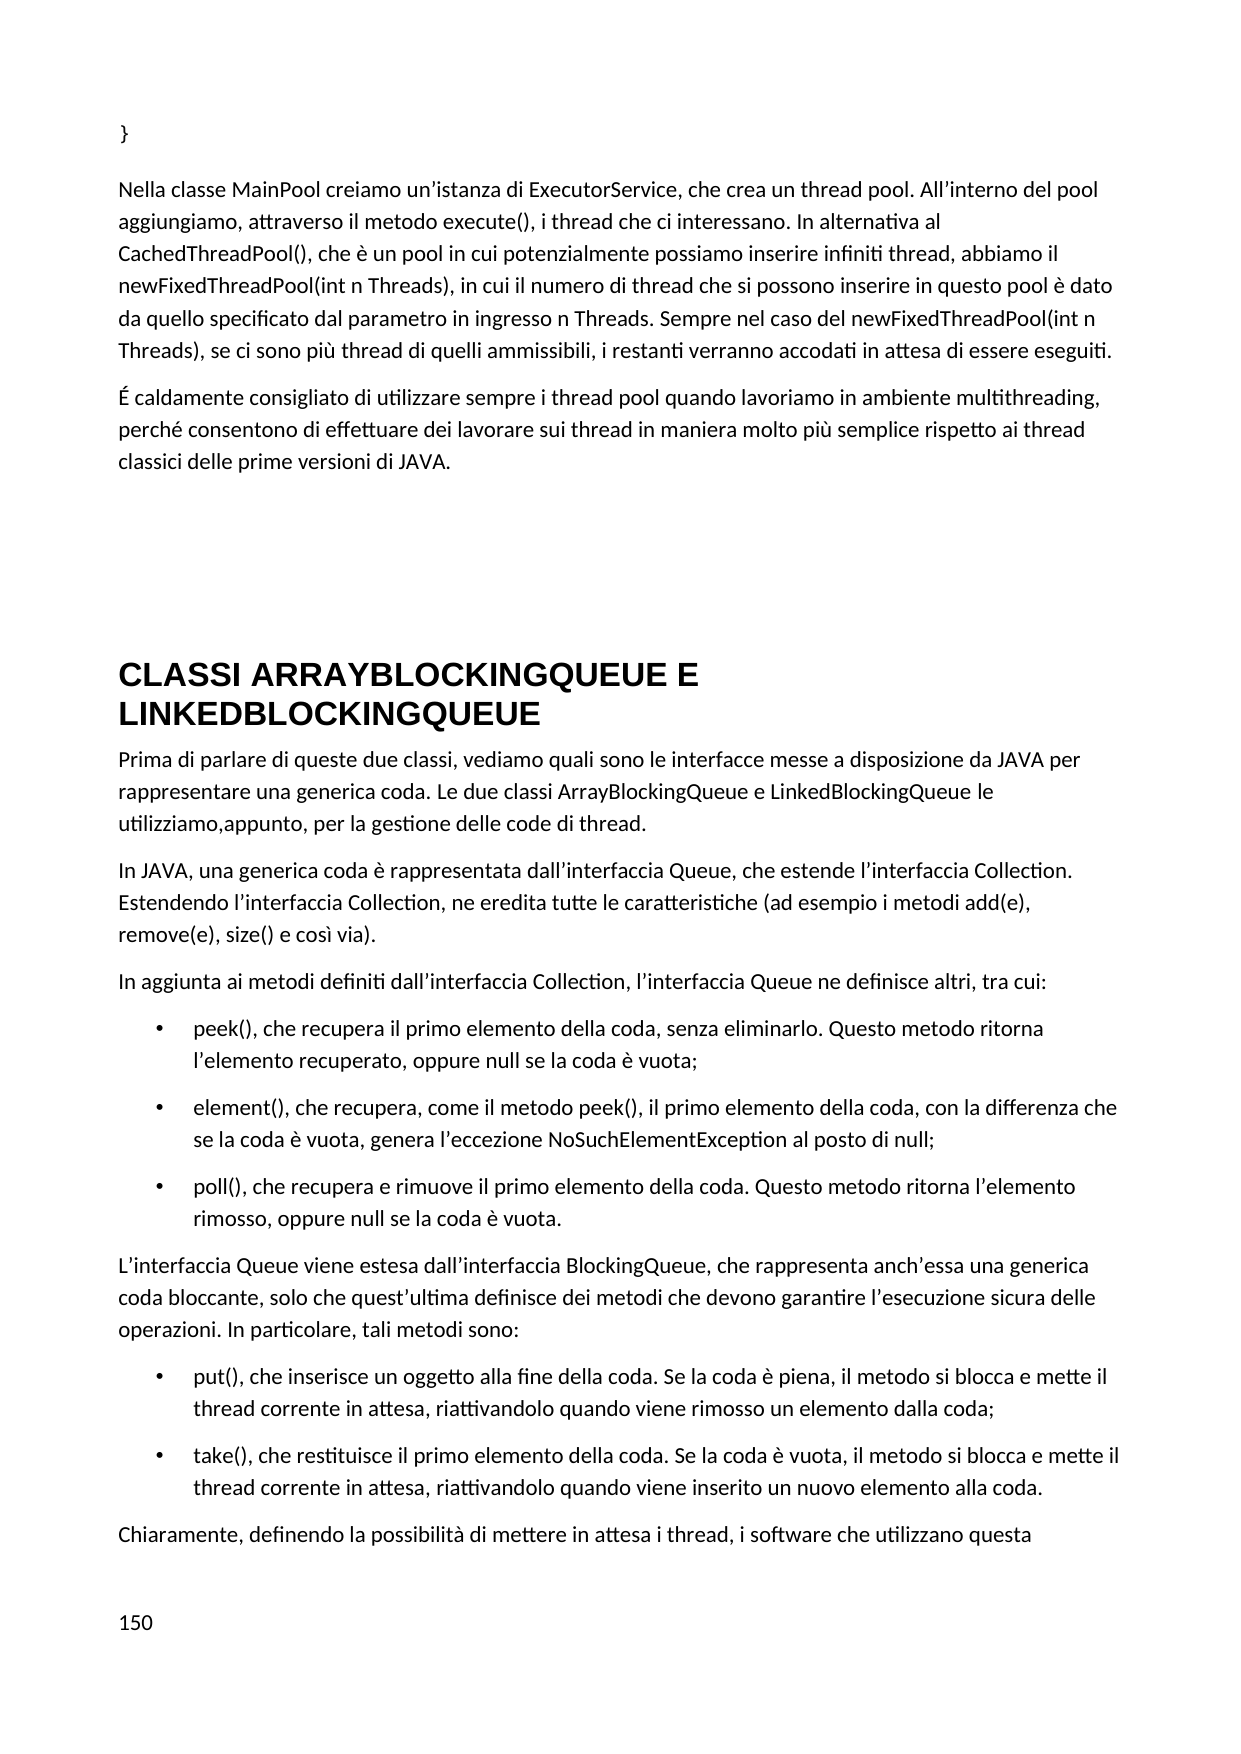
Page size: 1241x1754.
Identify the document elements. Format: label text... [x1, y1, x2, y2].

text É caldamente consigliato di utilizzare sempre i thread pool quando lavoriamo in ambiente multithreading, perché consentono di effettuare dei lavorare sui thread in maniera molto più semplice rispetto ai thread classici delle prime versioni di JAVA. [118, 383, 1122, 475]
text In JAVA, una generica coda è rappresentata dall’interfaccia Queue, che estende l’interfaccia Collection. Estendendo l’interfaccia Collection, ne eredita tutte le caratteristiche (ad esempio i metodi add(e), remove(e), size() e così via). [118, 856, 1122, 948]
text L’interfaccia Queue viene estesa dall’interfaccia BlockingQueue, che rappresenta anch’essa una generica coda bloccante, solo che quest’ultima definisce dei metodi che devono garantire l’esecuzione sicura delle operazioni. In particolare, tali metodi sono: [118, 1251, 1122, 1343]
text Chiaramente, definendo la possibilità di mettere in attesa i thread, i software che utilizzano questa [118, 1520, 1122, 1548]
list element(), che recupera, come il metodo peek(), il primo elemento della coda, con la differenza che se la coda è vuota, genera l’eccezione NoSuchElementException al posto di null; [156, 1093, 1122, 1153]
subtitle CLASSI ARRAYBLOCKINGQUEUE E LINKEDBLOCKINGQUEUE [118, 655, 1122, 732]
text In aggiunta ai metodi definiti dall’interfaccia Collection, l’interfaccia Queue ne definisce altri, tra cui: [118, 967, 1122, 995]
list poll(), che recupera e rimuove il primo elemento della coda. Questo metodo ritorna l’elemento rimosso, oppure null se la coda è vuota. [156, 1172, 1122, 1232]
list peek(), che recupera il primo elemento della coda, senza eliminarlo. Questo metodo ritorna l’elemento recuperato, oppure null se la coda è vuota; [156, 1014, 1122, 1074]
text Prima di parlare di queste due classi, vediamo quali sono le interfacce messe a disposizione da JAVA per rappresentare una generica coda. Le due classi ArrayBlockingQueue e LinkedBlockingQueue le utilizziamo,appunto, per la gestione delle code di thread. [118, 745, 1122, 837]
list put(), che inserisce un oggetto alla fine della coda. Se la coda è piena, il metodo si blocca e mette il thread corrente in attesa, riattivandolo quando viene rimosso un elemento dalla coda; [156, 1362, 1122, 1422]
text Nella classe MainPool creiamo un’istanza di ExecutorService, che crea un thread pool. All’interno del pool aggiungiamo, attraverso il metodo execute(), i thread che ci interessano. In alternativa al CachedThreadPool(), che è un pool in cui potenzialmente possiamo inserire infiniti thread, abbiamo il newFixedThreadPool(int n Threads), in cui il numero di thread che si possono inserire in questo pool è dato da quello specificato dal parametro in ingresso n Threads. Sempre nel caso del newFixedThreadPool(int n Threads), se ci sono più thread di quelli ammissibili, i restanti verranno accodati in attesa di essere eseguiti. [118, 175, 1122, 364]
list take(), che restituisce il primo elemento della coda. Se la coda è vuota, il metodo si blocca e mette il thread corrente in attesa, riattivandolo quando viene inserito un nuovo elemento alla coda. [156, 1441, 1122, 1501]
text } [118, 118, 1122, 147]
